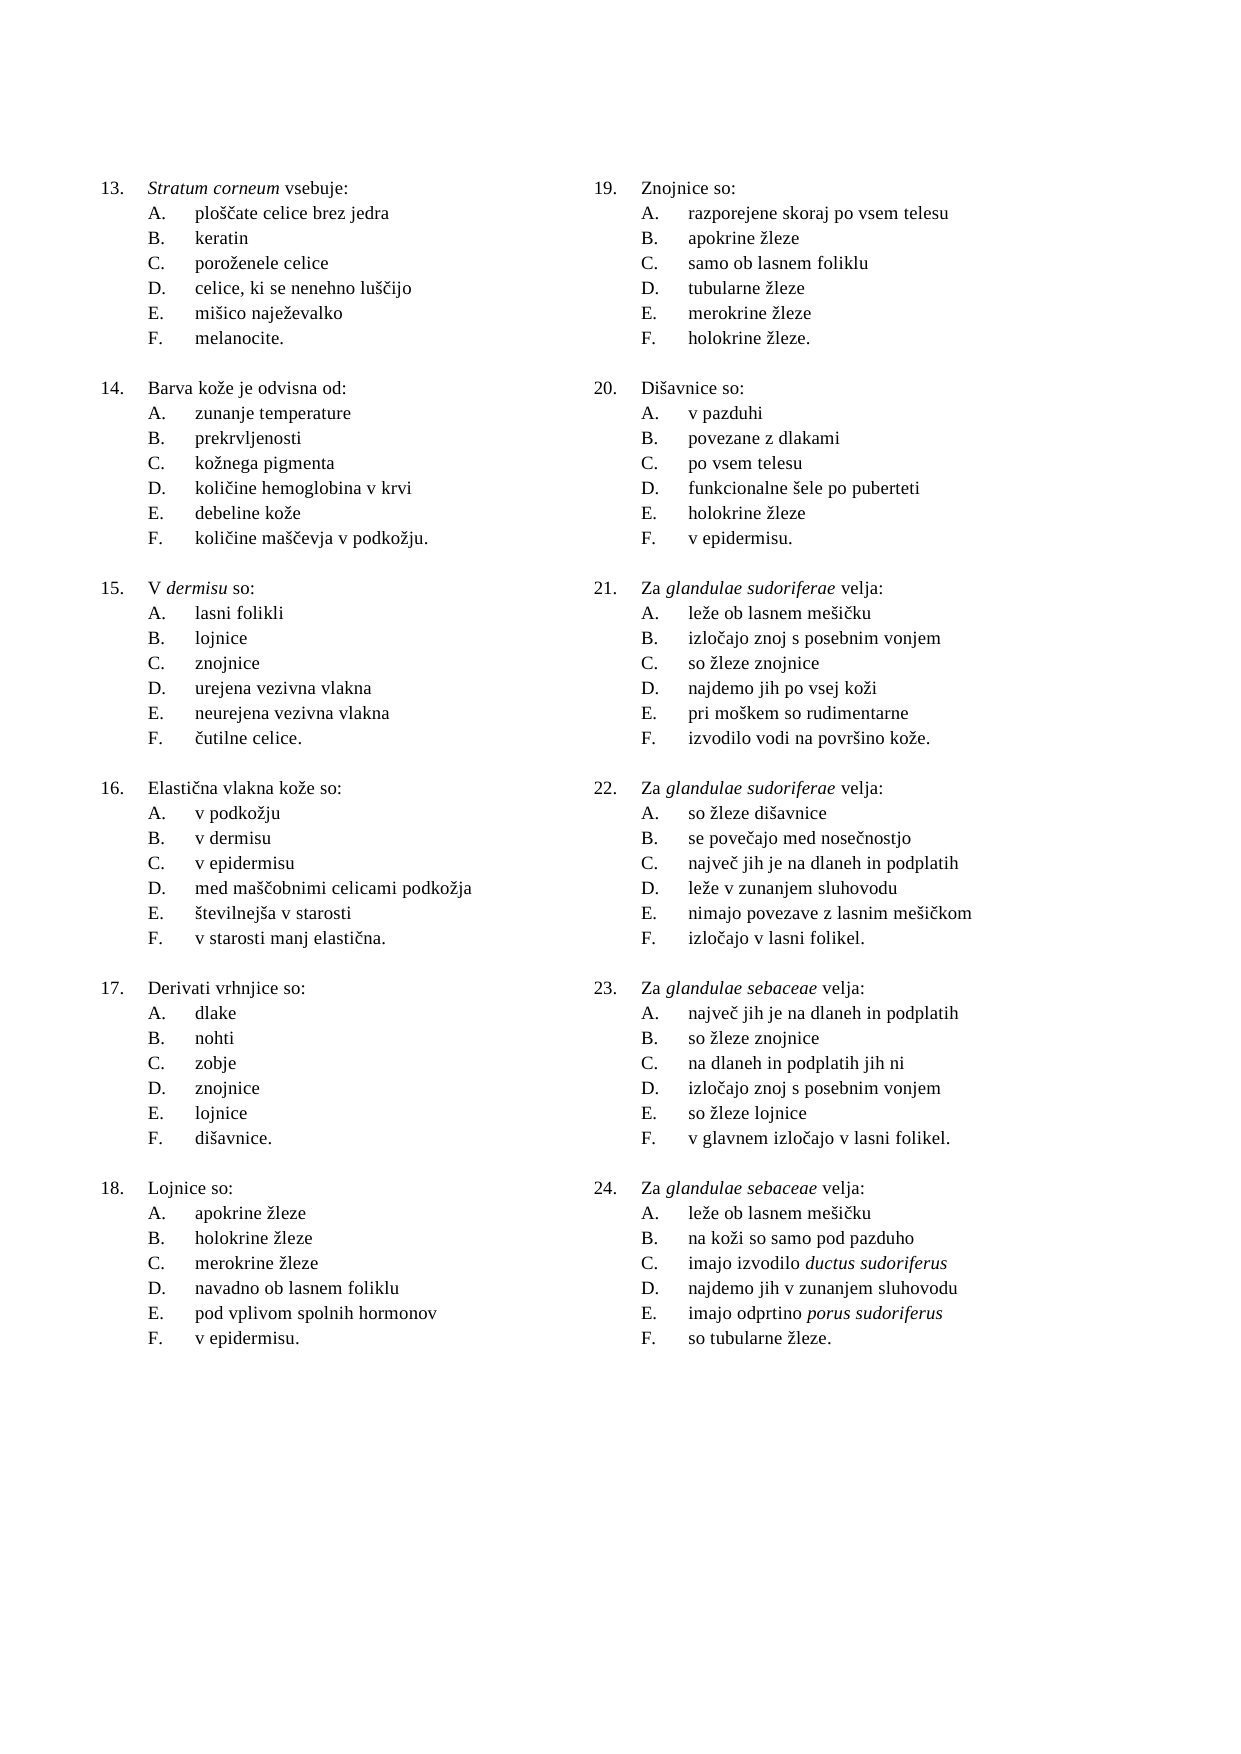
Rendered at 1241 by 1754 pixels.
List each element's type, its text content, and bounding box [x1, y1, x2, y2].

text F. v glavnem izločajo v lasni folikel. [593, 1124, 1051, 1149]
list so žleze znojnice [641, 1024, 1051, 1049]
list v epidermisu [148, 849, 558, 874]
text 22. Za glandulae sudoriferae velja: [593, 774, 1051, 799]
list leže ob lasnem mešičku [641, 1199, 1051, 1224]
text E. holokrine žleze [593, 499, 1051, 524]
text F. čutilne celice. [100, 724, 558, 749]
list povezane z dlakami [641, 424, 1051, 449]
list imajo izvodilo ductus sudoriferus [641, 1249, 1051, 1274]
text 21. Za glandulae sudoriferae velja: [593, 574, 1051, 599]
list v dermisu [148, 824, 558, 849]
text E. debeline kože [100, 499, 558, 524]
text D. funkcionalne šele po puberteti [641, 474, 1051, 499]
text F. v starosti manj elastična. [100, 924, 558, 949]
text F. so tubularne žleze. [593, 1324, 1051, 1349]
list nohti [148, 1024, 558, 1049]
text F. v epidermisu. [100, 1324, 558, 1349]
list lojnice [148, 624, 558, 649]
list kožnega pigmenta [148, 449, 558, 474]
text F. količine maščevja v podkožju. [100, 524, 558, 549]
text E. imajo odprtino porus sudoriferus [593, 1299, 1051, 1324]
text D. količine hemoglobina v krvi [148, 474, 558, 499]
text F. dišavnice. [100, 1124, 558, 1149]
text E. nimajo povezave z lasnim mešičkom [593, 899, 1051, 924]
list samo ob lasnem foliklu [641, 249, 1051, 274]
list izločajo znoj s posebnim vonjem [641, 624, 1051, 649]
list prekrvljenosti [148, 424, 558, 449]
list poroženele celice [148, 249, 558, 274]
list zunanje temperature [148, 399, 558, 424]
list apokrine žleze [148, 1199, 558, 1224]
text D. urejena vezivna vlakna [148, 674, 558, 699]
list v podkožju [148, 799, 558, 824]
text D. najdemo jih v zunanjem sluhovodu [641, 1274, 1051, 1299]
text F. izločajo v lasni folikel. [593, 924, 1051, 949]
list keratin [148, 224, 558, 249]
text D. znojnice [148, 1074, 558, 1099]
text 13. Stratum corneum vsebuje: [100, 174, 558, 199]
list merokrine žleze [148, 1249, 558, 1274]
text 20. Dišavnice so: [593, 374, 1051, 399]
text F. v epidermisu. [593, 524, 1051, 549]
text 24. Za glandulae sebaceae velja: [593, 1174, 1051, 1199]
list ploščate celice brez jedra [148, 199, 558, 224]
text D. navadno ob lasnem foliklu [148, 1274, 558, 1299]
text D. tubularne žleze [641, 274, 1051, 299]
text E. so žleze lojnice [593, 1099, 1051, 1124]
list znojnice [148, 649, 558, 674]
text F. izvodilo vodi na površino kože. [593, 724, 1051, 749]
text E. neurejena vezivna vlakna [100, 699, 558, 724]
text 18. Lojnice so: [100, 1174, 558, 1199]
text E. pri moškem so rudimentarne [593, 699, 1051, 724]
list leže ob lasnem mešičku [641, 599, 1051, 624]
list na dlaneh in podplatih jih ni [641, 1049, 1051, 1074]
list na koži so samo pod pazduho [641, 1224, 1051, 1249]
text E. merokrine žleze [593, 299, 1051, 324]
text 15. V dermisu so: [100, 574, 558, 599]
list holokrine žleze [148, 1224, 558, 1249]
list po vsem telesu [641, 449, 1051, 474]
list lasni folikli [148, 599, 558, 624]
text F. holokrine žleze. [593, 324, 1051, 349]
text D. najdemo jih po vsej koži [641, 674, 1051, 699]
list so žleze znojnice [641, 649, 1051, 674]
list zobje [148, 1049, 558, 1074]
text 19. Znojnice so: [593, 174, 1051, 199]
list v pazduhi [641, 399, 1051, 424]
list največ jih je na dlaneh in podplatih [641, 849, 1051, 874]
text E. lojnice [100, 1099, 558, 1124]
list največ jih je na dlaneh in podplatih [641, 999, 1051, 1024]
text D. izločajo znoj s posebnim vonjem [641, 1074, 1051, 1099]
text 16. Elastična vlakna kože so: [100, 774, 558, 799]
text D. med maščobnimi celicami podkožja [148, 874, 558, 899]
text E. pod vplivom spolnih hormonov [100, 1299, 558, 1324]
list dlake [148, 999, 558, 1024]
text E. mišico naježevalko [100, 299, 558, 324]
text D. celice, ki se nenehno luščijo [148, 274, 558, 299]
text E. številnejša v starosti [100, 899, 558, 924]
text F. melanocite. [100, 324, 558, 349]
text 23. Za glandulae sebaceae velja: [593, 974, 1051, 999]
text 14. Barva kože je odvisna od: [100, 374, 558, 399]
list razporejene skoraj po vsem telesu [641, 199, 1051, 224]
text D. leže v zunanjem sluhovodu [641, 874, 1051, 899]
list apokrine žleze [641, 224, 1051, 249]
list se povečajo med nosečnostjo [641, 824, 1051, 849]
text 17. Derivati vrhnjice so: [100, 974, 558, 999]
list so žleze dišavnice [641, 799, 1051, 824]
